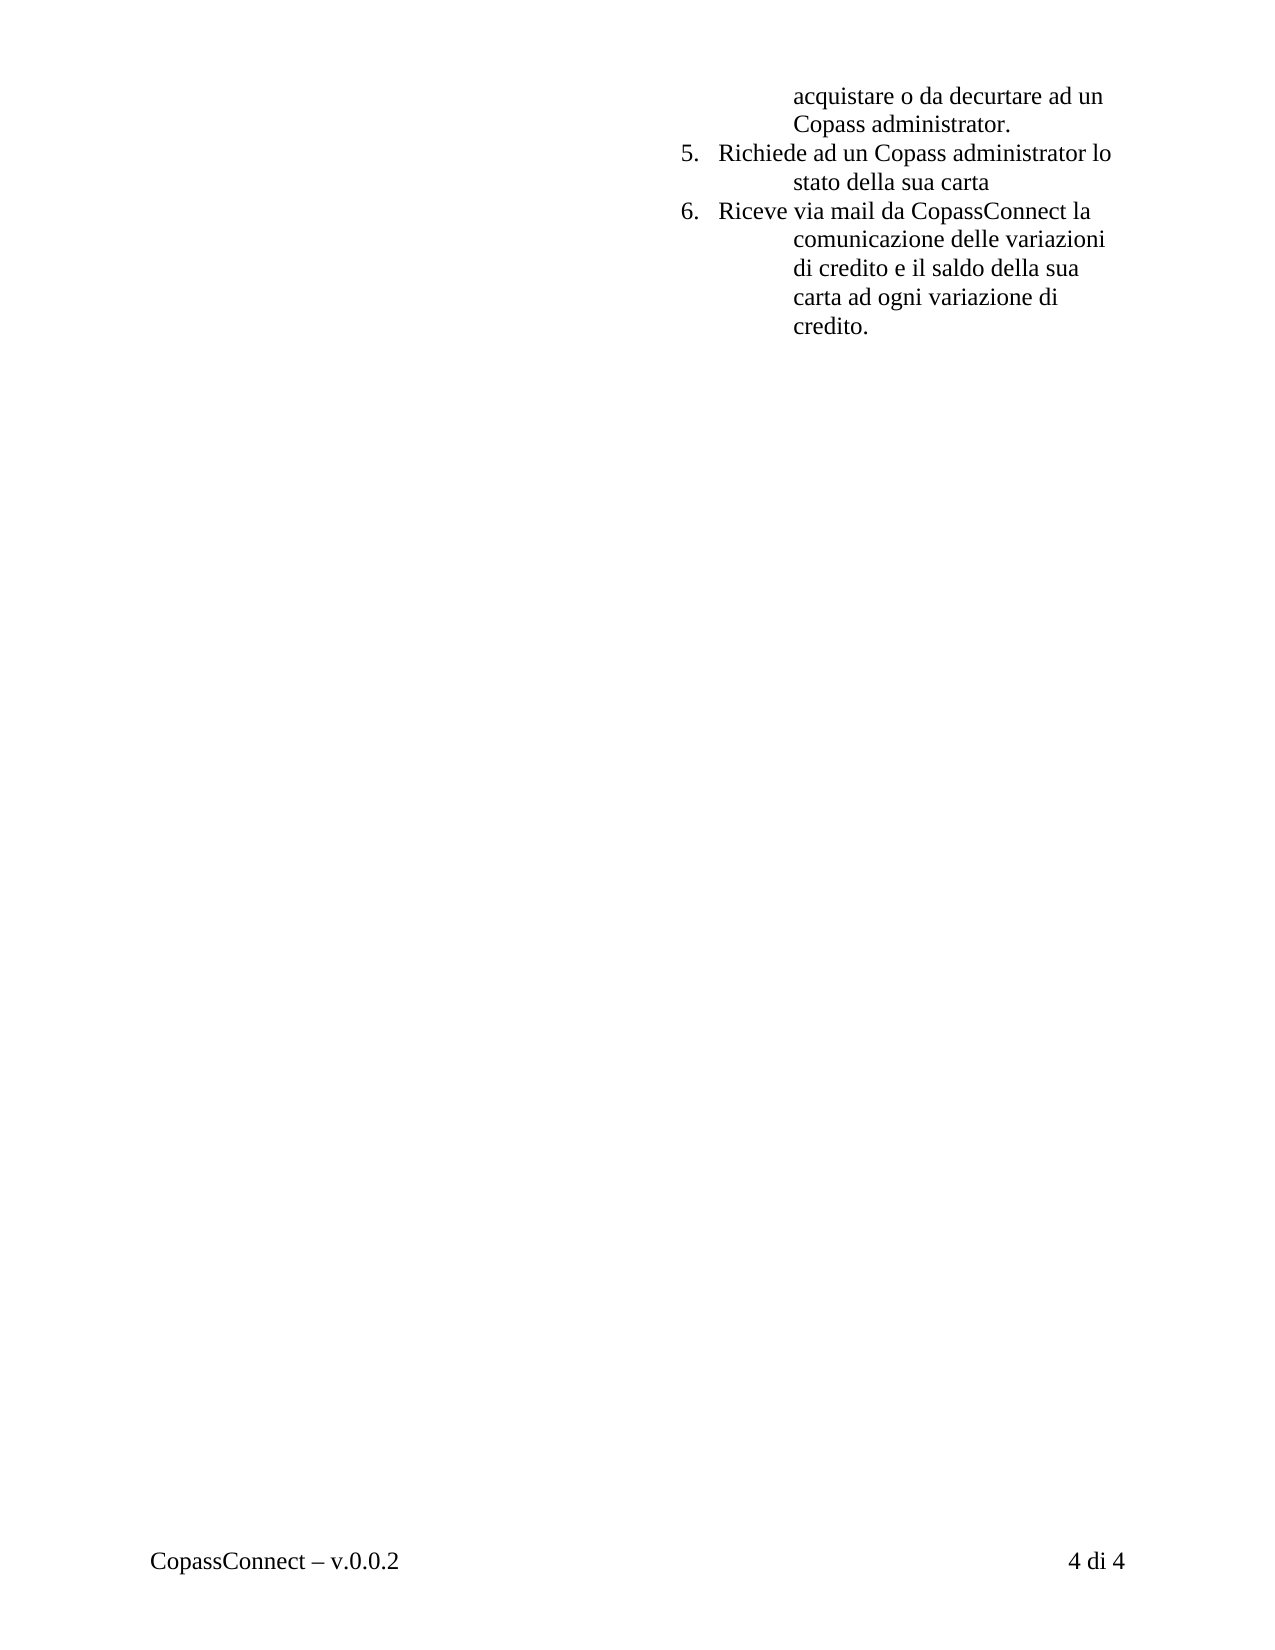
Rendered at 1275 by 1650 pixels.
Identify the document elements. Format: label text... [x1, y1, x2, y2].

table_cell [638, 345, 1125, 385]
table_cell [150, 75, 637, 345]
table_cell acquistare o da decurtare ad un Copass administrator. Richiede ad un Copass administrator lo stato della sua carta Riceve via mail da CopassConnect la comunicazione delle variazioni di credito e il saldo della sua carta ad ogni variazione di credito. [638, 75, 1125, 345]
table_cell [150, 345, 637, 385]
